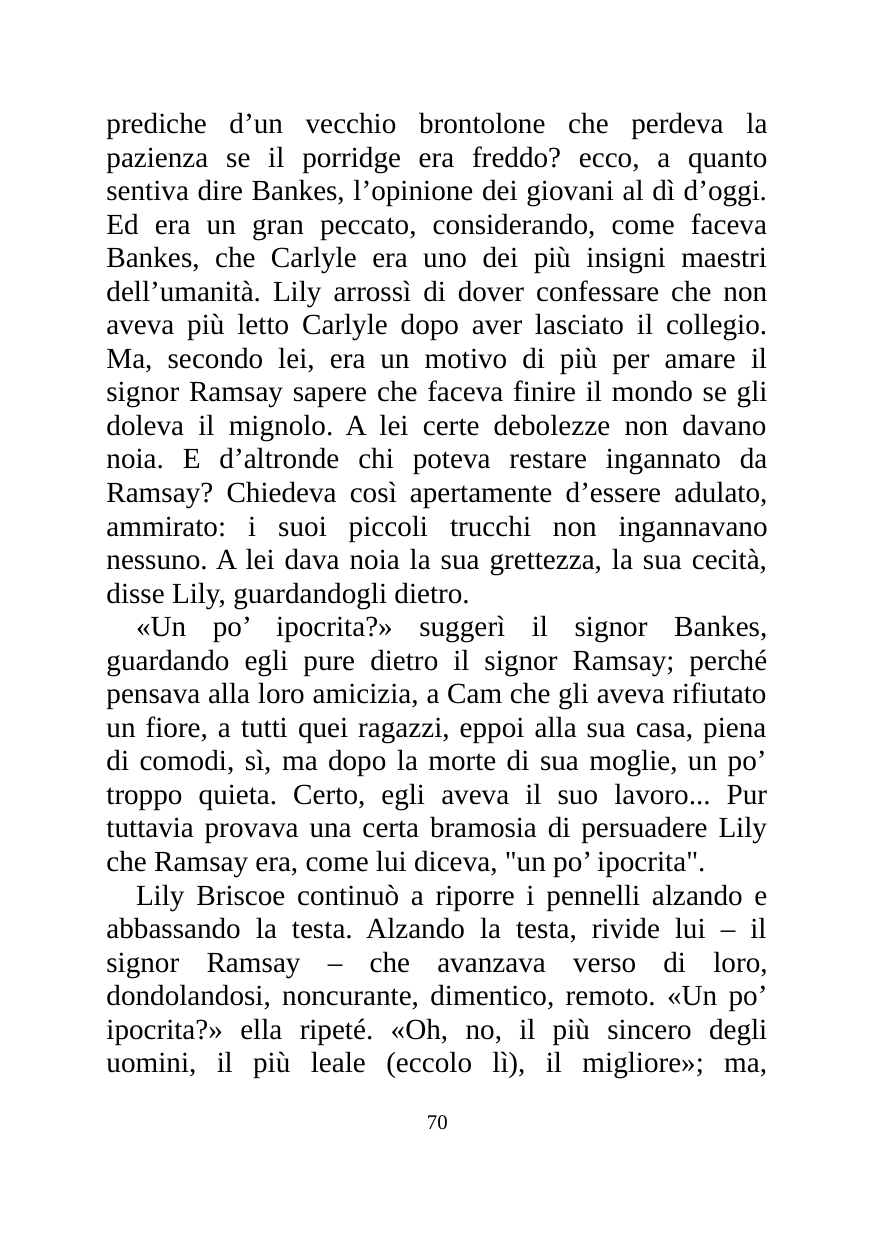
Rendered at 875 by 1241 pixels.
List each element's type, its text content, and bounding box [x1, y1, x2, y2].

text «Un po’ ipocrita?» suggerì il signor Bankes, guardando egli pure dietro il signor Ramsay; perché pensava alla loro amicizia, a Cam che gli aveva rifiutato un fiore, a tutti quei ragazzi, eppoi alla sua casa, piena di comodi, sì, ma dopo la morte di sua moglie, un po’ troppo quieta. Certo, egli aveva il suo lavoro... Pur tuttavia provava una certa bramosia di persuadere Lily che Ramsay era, come lui diceva, "un po’ ipocrita". [106, 609, 768, 878]
text Lily Briscoe continuò a riporre i pennelli alzando e abbassando la testa. Alzando la testa, rivide lui – il signor Ramsay – che avanzava verso di loro, dondolandosi, noncurante, dimentico, remoto. «Un po’ ipocrita?» ella ripeté. «Oh, no, il più sincero degli uomini, il più leale (eccolo lì), il migliore»; ma, [106, 878, 768, 1079]
text prediche d’un vecchio brontolone che perdeva la pazienza se il porridge era freddo? ecco, a quanto sentiva dire Bankes, l’opinione dei giovani al dì d’oggi. Ed era un gran peccato, considerando, come faceva Bankes, che Carlyle era uno dei più insigni maestri dell’umanità. Lily arrossì di dover confessare che non aveva più letto Carlyle dopo aver lasciato il collegio. Ma, secondo lei, era un motivo di più per amare il signor Ramsay sapere che faceva finire il mondo se gli doleva il mignolo. A lei certe debolezze non davano noia. E d’altronde chi poteva restare ingannato da Ramsay? Chiedeva così apertamente d’essere adulato, ammirato: i suoi piccoli trucchi non ingannavano nessuno. A lei dava noia la sua grettezza, la sua cecità, disse Lily, guardandogli dietro. [106, 106, 768, 609]
